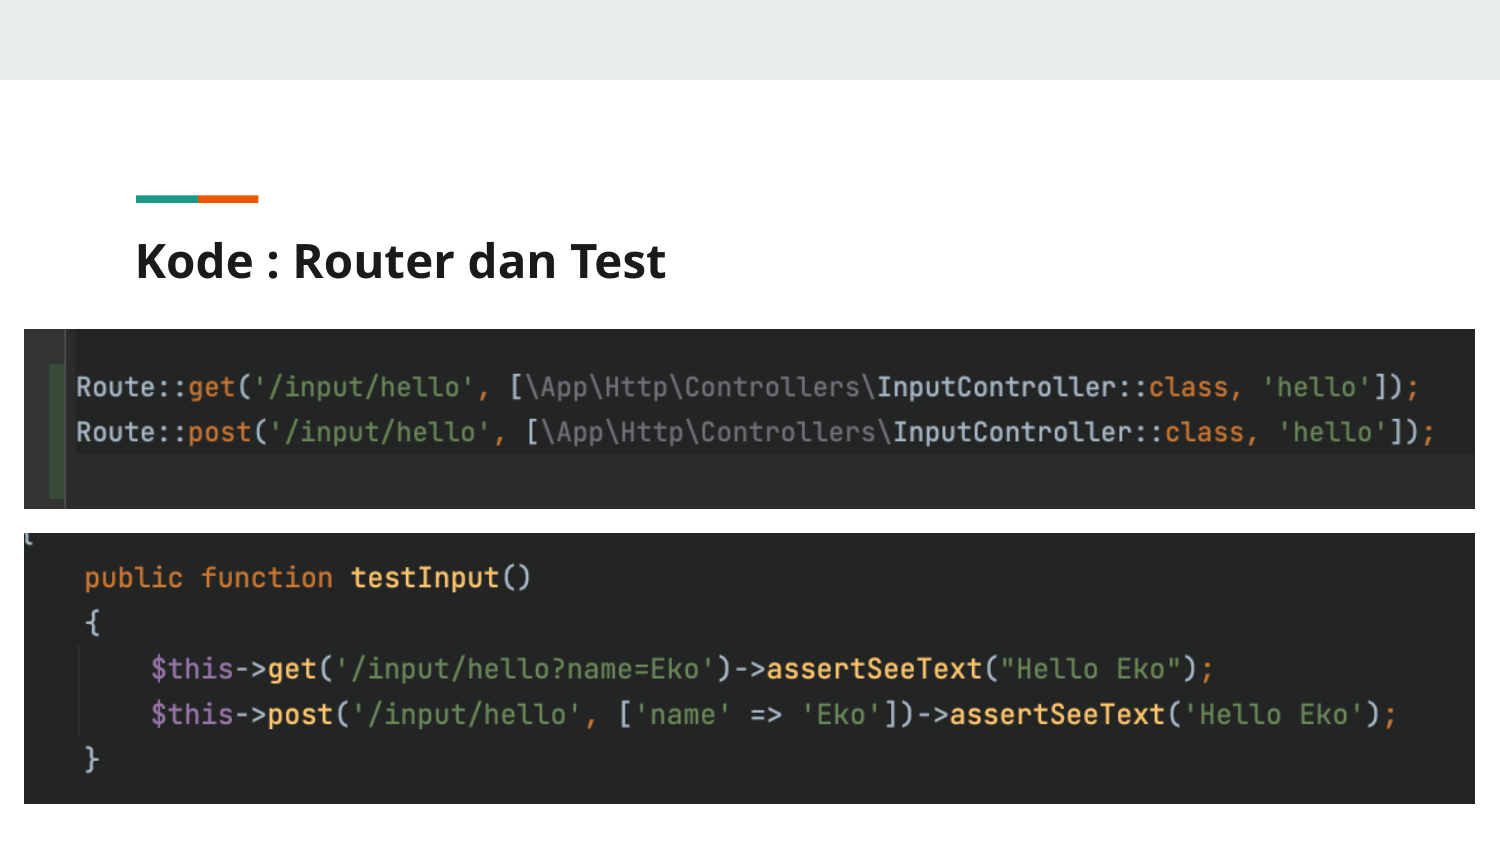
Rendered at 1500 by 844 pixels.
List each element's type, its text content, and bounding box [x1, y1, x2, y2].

picture [24, 329, 1475, 509]
picture [24, 533, 1475, 804]
title Kode : Router dan Test [119, 216, 1381, 305]
